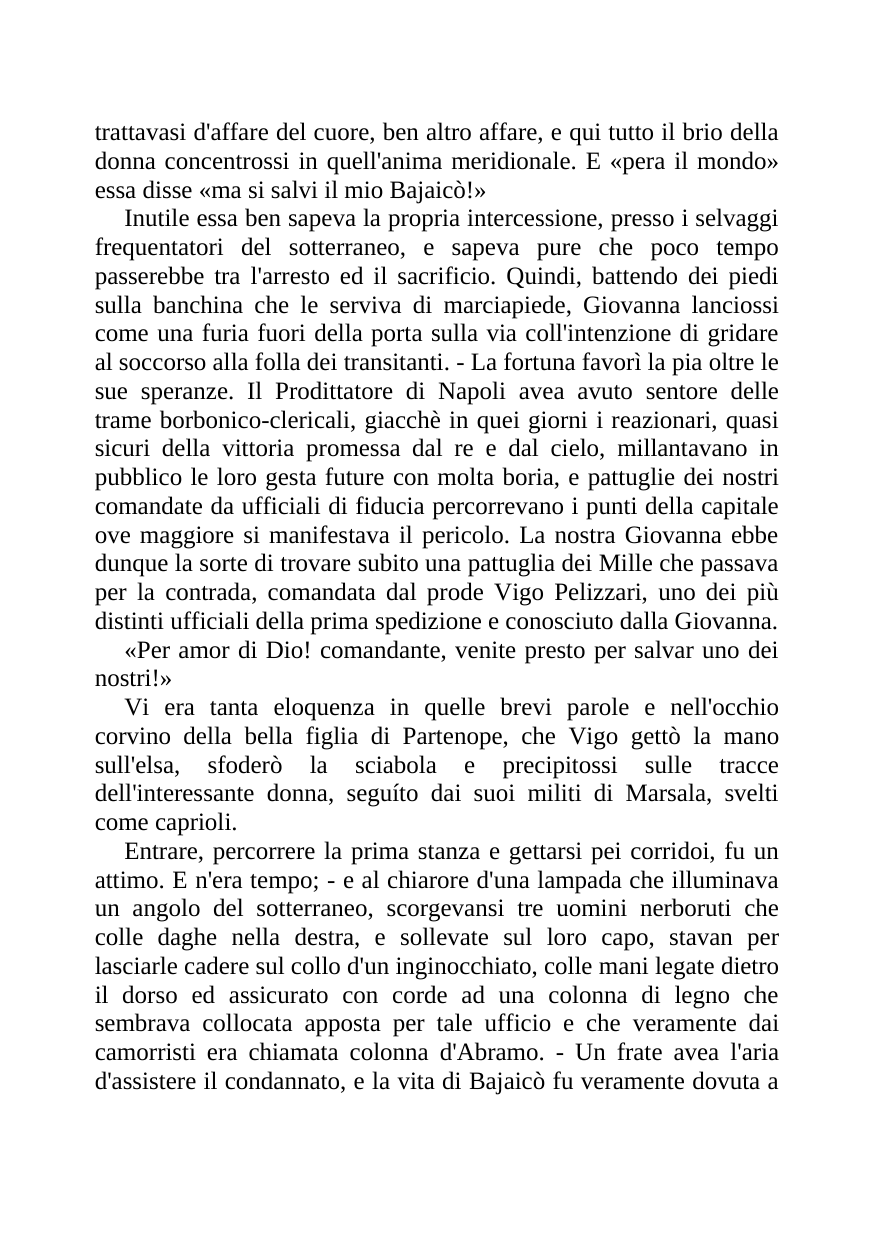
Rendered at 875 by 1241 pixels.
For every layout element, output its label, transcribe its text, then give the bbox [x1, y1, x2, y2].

text trattavasi d'affare del cuore, ben altro affare, e qui tutto il brio della donna concentrossi in quell'anima meridionale. E «pera il mondo» essa disse «ma si salvi il mio Bajaicò!» [94, 117, 779, 203]
text Vi era tanta eloquenza in quelle brevi parole e nell'occhio corvino della bella figlia di Partenope, che Vigo gettò la mano sull'elsa, sfoderò la sciabola e precipitossi sulle tracce dell'interessante donna, seguíto dai suoi militi di Marsala, svelti come caprioli. [94, 692, 779, 836]
text Entrare, percorrere la prima stanza e gettarsi pei corridoi, fu un attimo. E n'era tempo; - e al chiarore d'una lampada che illuminava un angolo del sotterraneo, scorgevansi tre uomini nerboruti che colle daghe nella destra, e sollevate sul loro capo, stavan per lasciarle cadere sul collo d'un inginocchiato, colle mani legate dietro il dorso ed assicurato con corde ad una colonna di legno che sembrava collocata apposta per tale ufficio e che veramente dai camorristi era chiamata colonna d'Abramo. - Un frate avea l'aria d'assistere il condannato, e la vita di Bajaicò fu veramente dovuta a [94, 836, 779, 1095]
text «Per amor di Dio! comandante, venite presto per salvar uno dei nostri!» [94, 635, 779, 692]
text Inutile essa ben sapeva la propria intercessione, presso i selvaggi frequentatori del sotterraneo, e sapeva pure che poco tempo passerebbe tra l'arresto ed il sacrificio. Quindi, battendo dei piedi sulla banchina che le serviva di marciapiede, Giovanna lanciossi come una furia fuori della porta sulla via coll'intenzione di gridare al soccorso alla folla dei transitanti. - La fortuna favorì la pia oltre le sue speranze. Il Prodittatore di Napoli avea avuto sentore delle trame borbonico-clericali, giacchè in quei giorni i reazionari, quasi sicuri della vittoria promessa dal re e dal cielo, millantavano in pubblico le loro gesta future con molta boria, e pattuglie dei nostri comandate da ufficiali di fiducia percorrevano i punti della capitale ove maggiore si manifestava il pericolo. La nostra Giovanna ebbe dunque la sorte di trovare subito una pattuglia dei Mille che passava per la contrada, comandata dal prode Vigo Pelizzari, uno dei più distinti ufficiali della prima spedizione e conosciuto dalla Giovanna. [94, 203, 779, 635]
